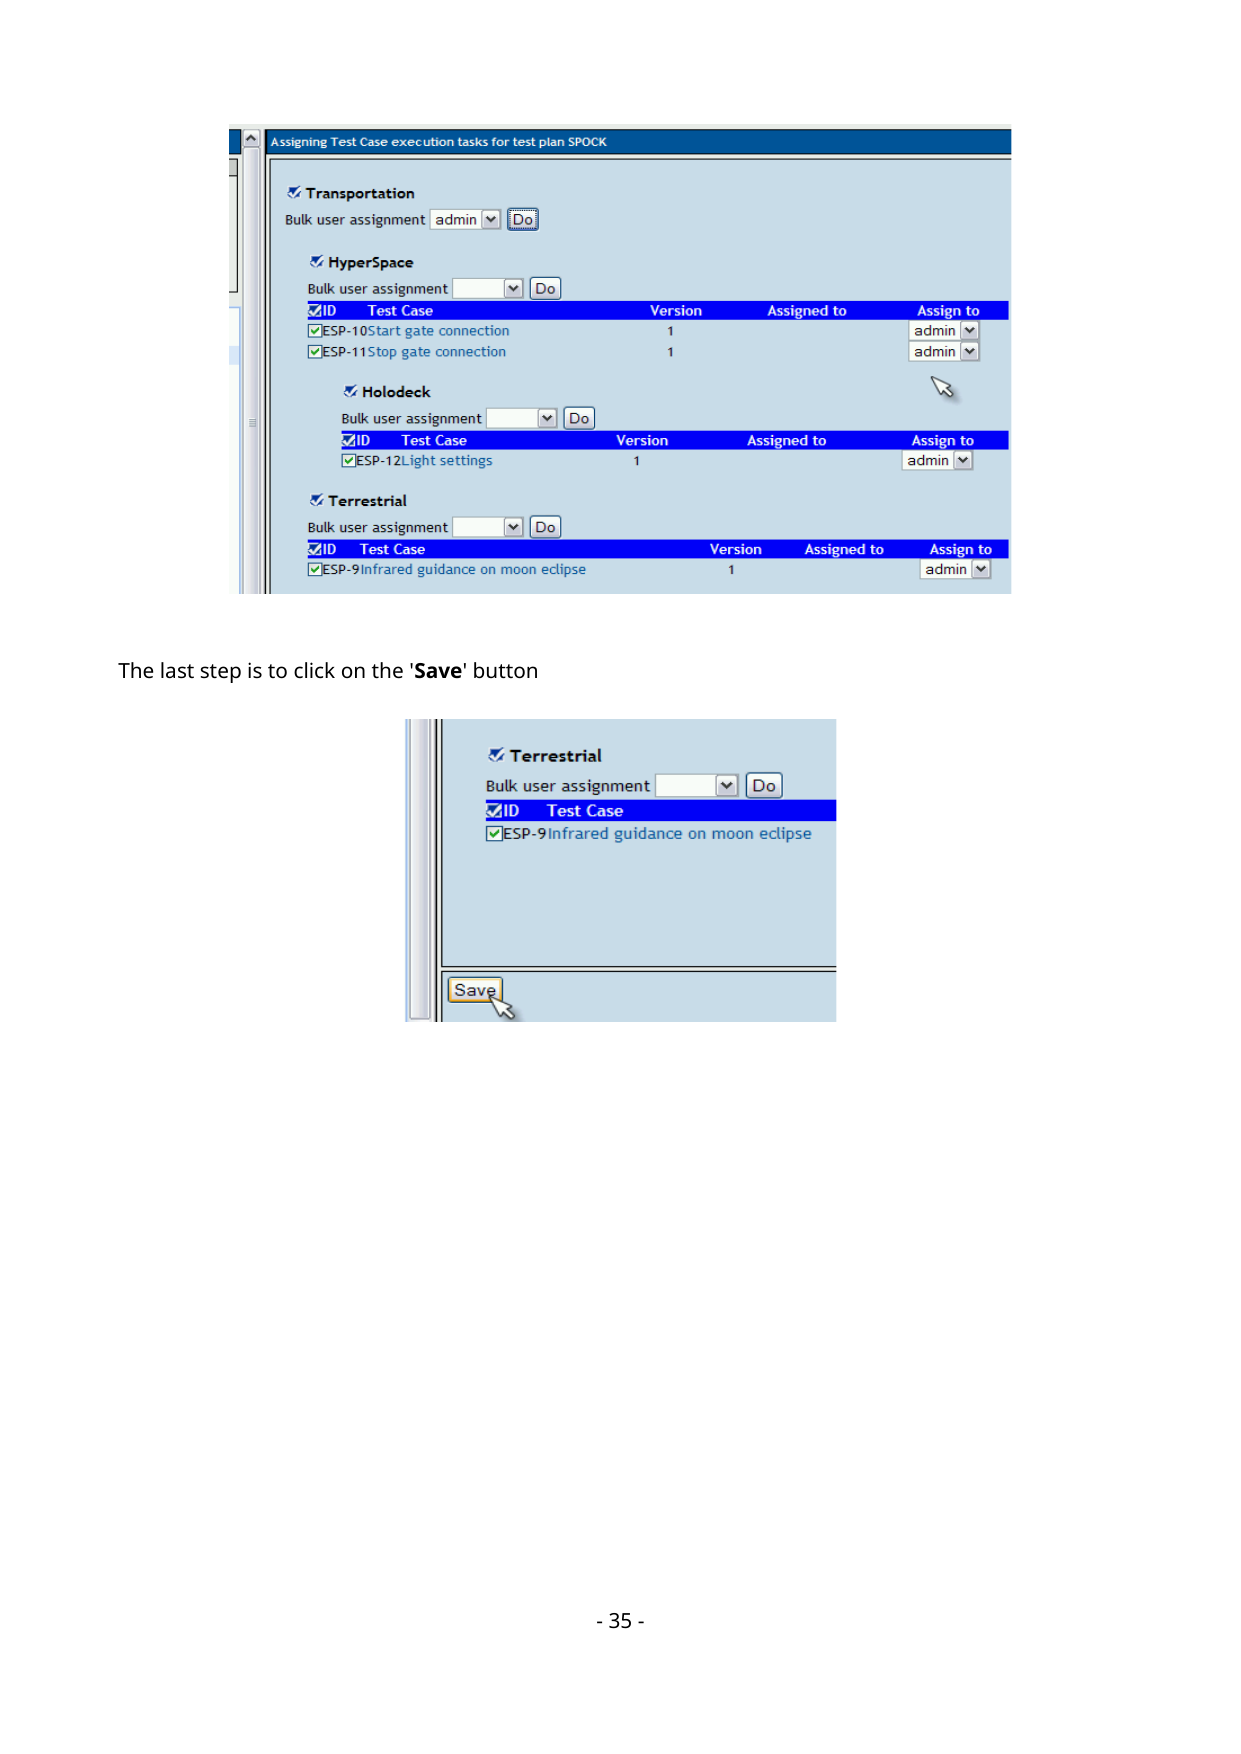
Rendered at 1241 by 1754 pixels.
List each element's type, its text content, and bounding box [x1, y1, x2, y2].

text The last step is to click on the 'Save' button [118, 656, 1122, 685]
picture [403, 719, 837, 1022]
picture [229, 124, 1012, 594]
